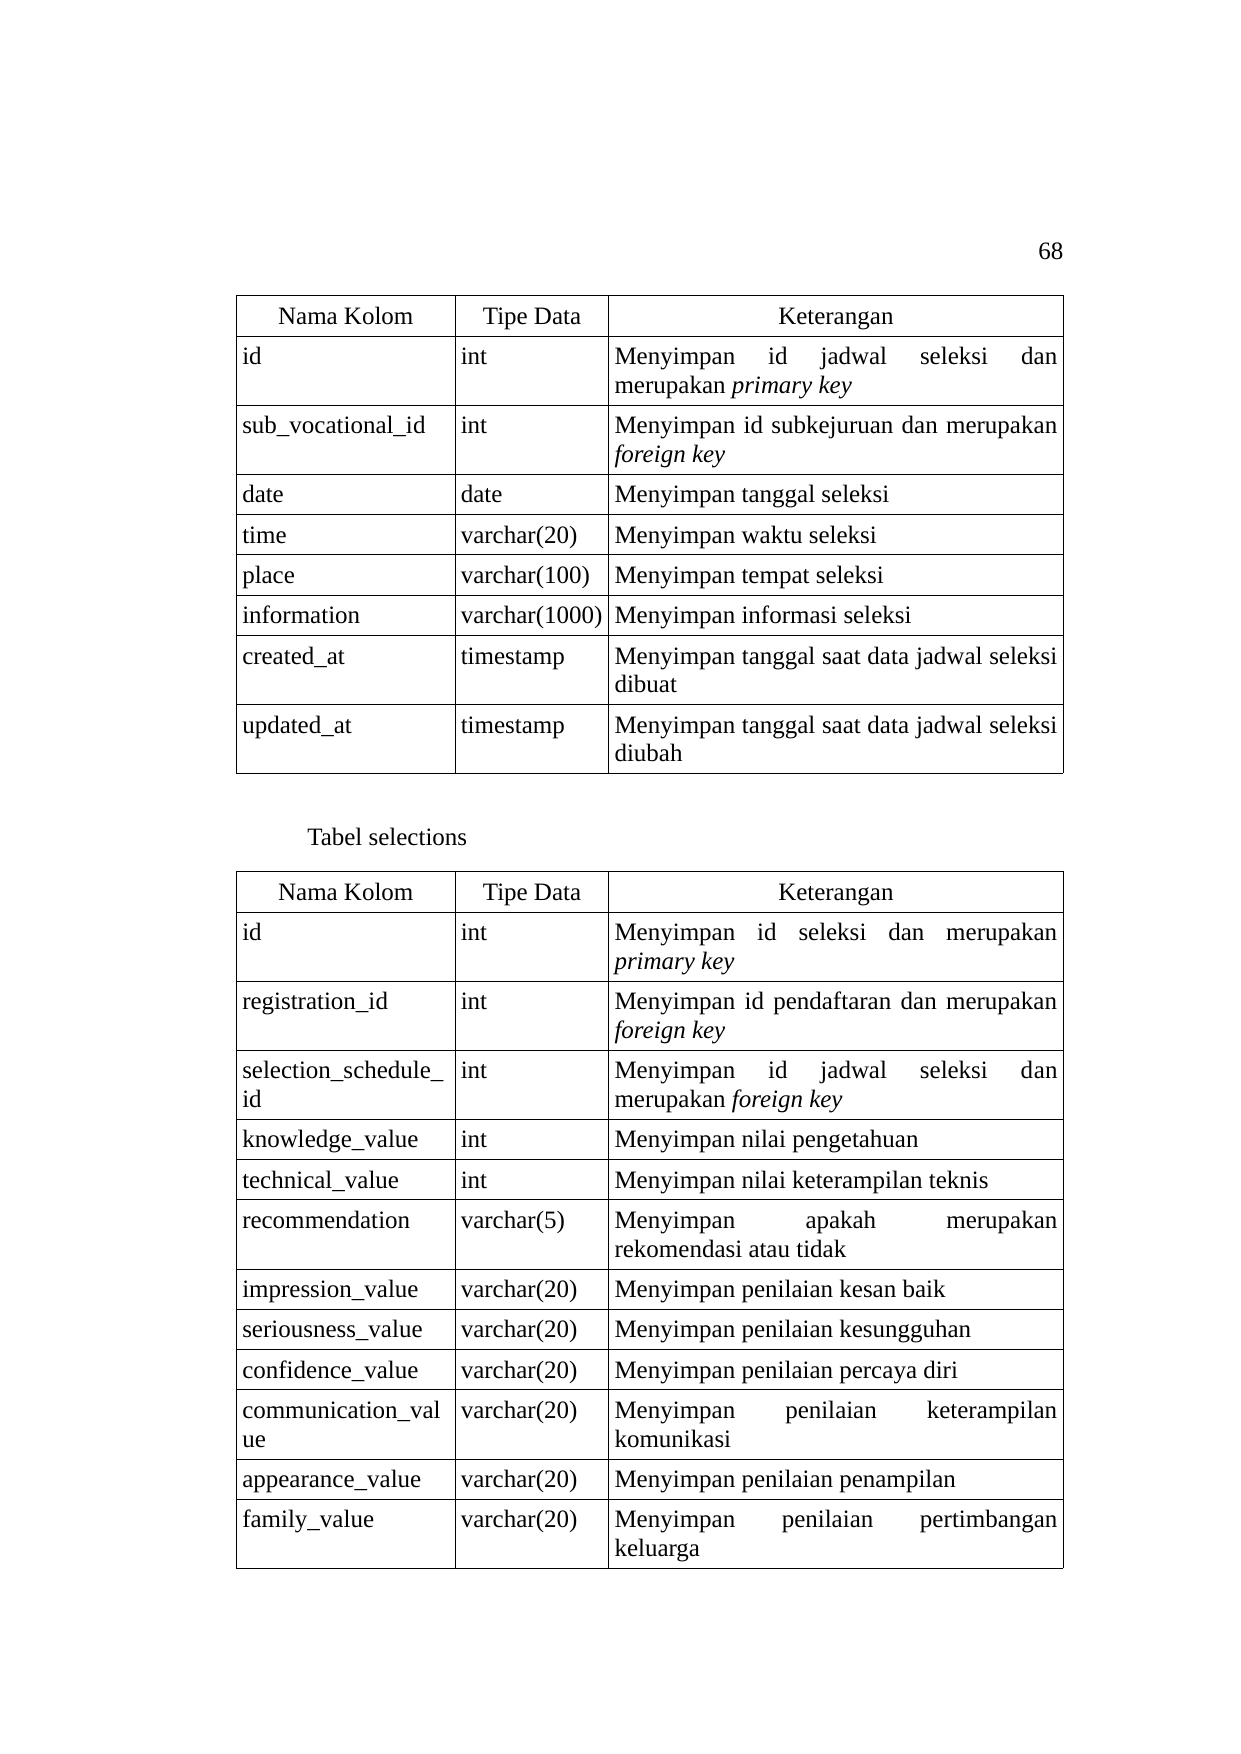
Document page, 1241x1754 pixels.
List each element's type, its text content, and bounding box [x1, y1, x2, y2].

table_cell information [237, 596, 455, 635]
table_cell registration_id [237, 982, 455, 1050]
table_cell Menyimpan penilaian kesungguhan [609, 1310, 1063, 1349]
table_cell knowledge_value [237, 1120, 455, 1159]
table_header Keterangan [609, 872, 1063, 912]
table_cell varchar(20) [456, 1310, 608, 1349]
table_cell Menyimpan tanggal seleksi [609, 475, 1063, 514]
table_cell date [237, 475, 455, 514]
table_cell Menyimpan informasi seleksi [609, 596, 1063, 635]
table_cell id [237, 337, 455, 404]
table_cell varchar(20) [456, 1350, 608, 1389]
table_cell Menyimpan nilai pengetahuan [609, 1120, 1063, 1159]
table_cell varchar(1000) [456, 596, 608, 635]
table_cell timestamp [456, 636, 608, 704]
table_cell impression_value [237, 1270, 455, 1309]
table_cell Menyimpan id jadwal seleksi dan merupakan primary key [609, 337, 1063, 404]
table_cell date [456, 475, 608, 514]
table_cell sub_vocational_id [237, 406, 455, 474]
table_cell Menyimpan id subkejuruan dan merupakan foreign key [609, 406, 1063, 474]
table_cell Menyimpan tanggal saat data jadwal seleksi dibuat [609, 636, 1063, 704]
table_cell int [456, 982, 608, 1050]
table_cell int [456, 1120, 608, 1159]
table_cell place [237, 555, 455, 594]
table_cell int [456, 337, 608, 404]
table_cell Menyimpan waktu seleksi [609, 515, 1063, 554]
table_cell recommendation [237, 1200, 455, 1268]
table_cell communication_value [237, 1390, 455, 1458]
table_cell varchar(20) [456, 1390, 608, 1458]
table_cell Menyimpan tempat seleksi [609, 555, 1063, 594]
table_header Tipe Data [456, 872, 608, 912]
table_cell Menyimpan id seleksi dan merupakan primary key [609, 913, 1063, 981]
table_cell varchar(100) [456, 555, 608, 594]
table_cell id [237, 913, 455, 981]
table_cell varchar(20) [456, 1270, 608, 1309]
table_cell int [456, 1051, 608, 1119]
table_cell Menyimpan penilaian percaya diri [609, 1350, 1063, 1389]
table_cell Menyimpan id jadwal seleksi dan merupakan foreign key [609, 1051, 1063, 1119]
table_cell updated_at [237, 705, 455, 773]
table_cell technical_value [237, 1160, 455, 1199]
table_cell time [237, 515, 455, 554]
table_cell int [456, 1160, 608, 1199]
text Tabel selections [236, 822, 1063, 851]
table_cell Menyimpan apakah merupakan rekomendasi atau tidak [609, 1200, 1063, 1268]
table_cell varchar(20) [456, 1500, 608, 1568]
table_cell Menyimpan penilaian penampilan [609, 1460, 1063, 1499]
table_cell created_at [237, 636, 455, 704]
table_cell Menyimpan penilaian pertimbangan keluarga [609, 1500, 1063, 1568]
table_cell confidence_value [237, 1350, 455, 1389]
table_cell Menyimpan penilaian kesan baik [609, 1270, 1063, 1309]
table_header Tipe Data [456, 296, 608, 336]
table_cell family_value [237, 1500, 455, 1568]
table_cell Menyimpan nilai keterampilan teknis [609, 1160, 1063, 1199]
table_header Nama Kolom [237, 872, 455, 912]
table_cell Menyimpan penilaian keterampilan komunikasi [609, 1390, 1063, 1458]
table_header Nama Kolom [237, 296, 455, 336]
table_cell varchar(5) [456, 1200, 608, 1268]
table_cell appearance_value [237, 1460, 455, 1499]
table_header Keterangan [609, 296, 1063, 336]
table_cell int [456, 913, 608, 981]
table_cell varchar(20) [456, 1460, 608, 1499]
table_cell selection_schedule_id [237, 1051, 455, 1119]
table_cell timestamp [456, 705, 608, 773]
table_cell varchar(20) [456, 515, 608, 554]
table_cell Menyimpan tanggal saat data jadwal seleksi diubah [609, 705, 1063, 773]
table_cell int [456, 406, 608, 474]
table_cell Menyimpan id pendaftaran dan merupakan foreign key [609, 982, 1063, 1050]
table_cell seriousness_value [237, 1310, 455, 1349]
